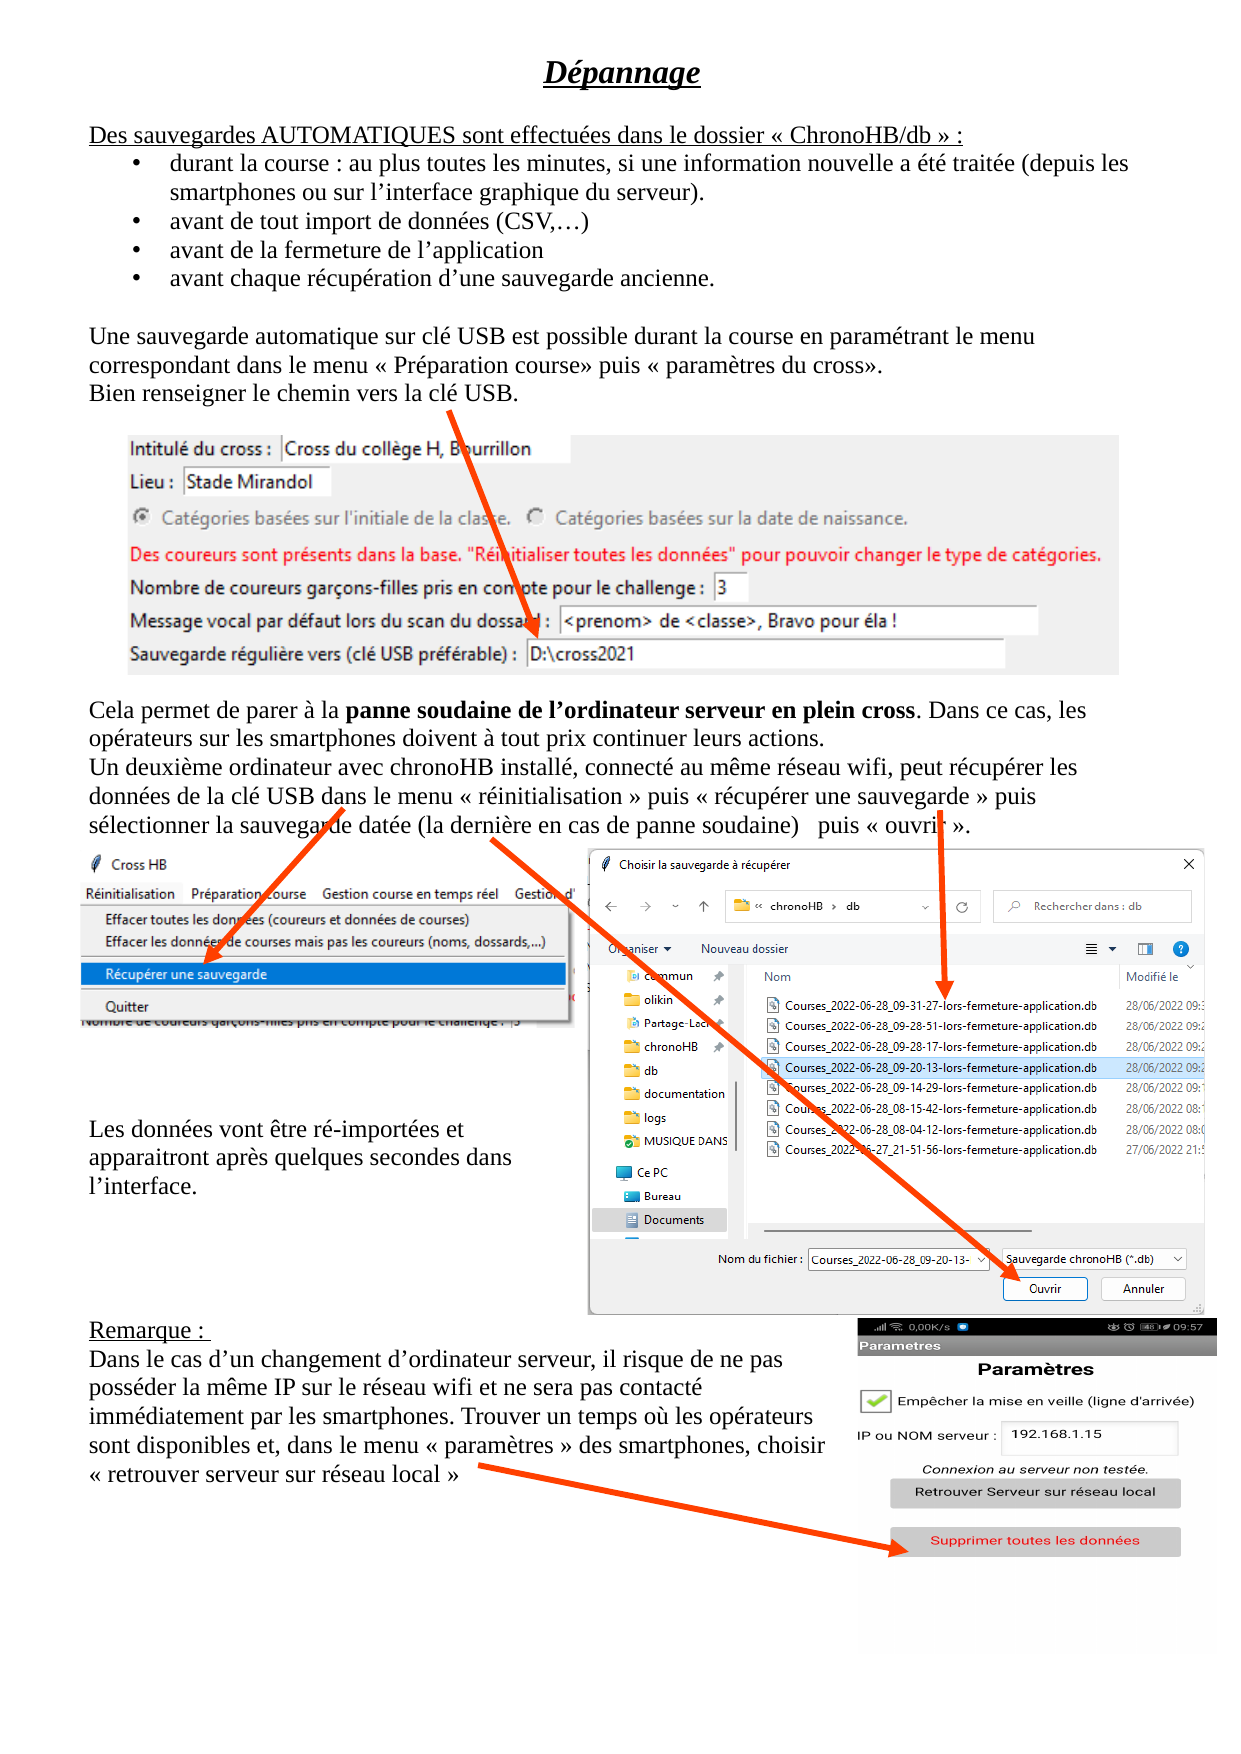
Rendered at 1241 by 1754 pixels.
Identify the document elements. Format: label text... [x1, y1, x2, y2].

text Une sauvegarde automatique sur clé USB est possible durant la course en paramétrant le menu correspondant dans le menu « Préparation course» puis « paramètres du cross». [88, 321, 1158, 378]
picture [857, 1318, 1217, 1322]
text Cela permet de parer à la panne soudaine de l’ordinateur serveur en plein cross. Dans ce cas, les opérateurs sur les smartphones doivent à tout prix continuer leurs actions. [88, 695, 1158, 752]
picture [511, 850, 575, 904]
text Les données vont être ré-importées et apparaitront après quelques secondes dans l’interface. [88, 1114, 587, 1200]
list avant de la fermeture de l’application [132, 235, 1158, 263]
text Des sauvegardes AUTOMATIQUES sont effectuées dans le dossier « ChronoHB/db » : [88, 120, 1158, 148]
picture [127, 435, 1119, 675]
picture [587, 848, 1205, 1315]
list avant de tout import de données (CSV,…) [132, 206, 1158, 235]
list durant la course : au plus toutes les minutes, si une information nouvelle a été traitée (depuis les smartphones ou sur l’interface graphique du serveur). [132, 148, 1158, 206]
text Dépannage [88, 53, 1158, 91]
list avant chaque récupération d’une sauvegarde ancienne. [132, 263, 1158, 292]
text Remarque : [88, 1315, 1158, 1344]
text Bien renseigner le chemin vers la clé USB. [88, 378, 1158, 407]
text Dans le cas d’un changement d’ordinateur serveur, il risque de ne pas posséder la même IP sur le réseau wifi et ne sera pas contacté immédiatement par les smartphones. Trouver un temps où les opérateurs sont disponibles et, dans le menu « paramètres » des smartphones, choisir « retrouver serveur sur réseau local » [88, 1344, 860, 1487]
picture [80, 850, 575, 1028]
text Un deuxième ordinateur avec chronoHB installé, connecté au même réseau wifi, peut récupérer les données de la clé USB dans le menu « réinitialisation » puis « récupérer une sauvegarde » puis sélectionner la sauvegarde datée (la dernière en cas de panne soudaine) puis « ouvrir ». [88, 752, 1158, 838]
